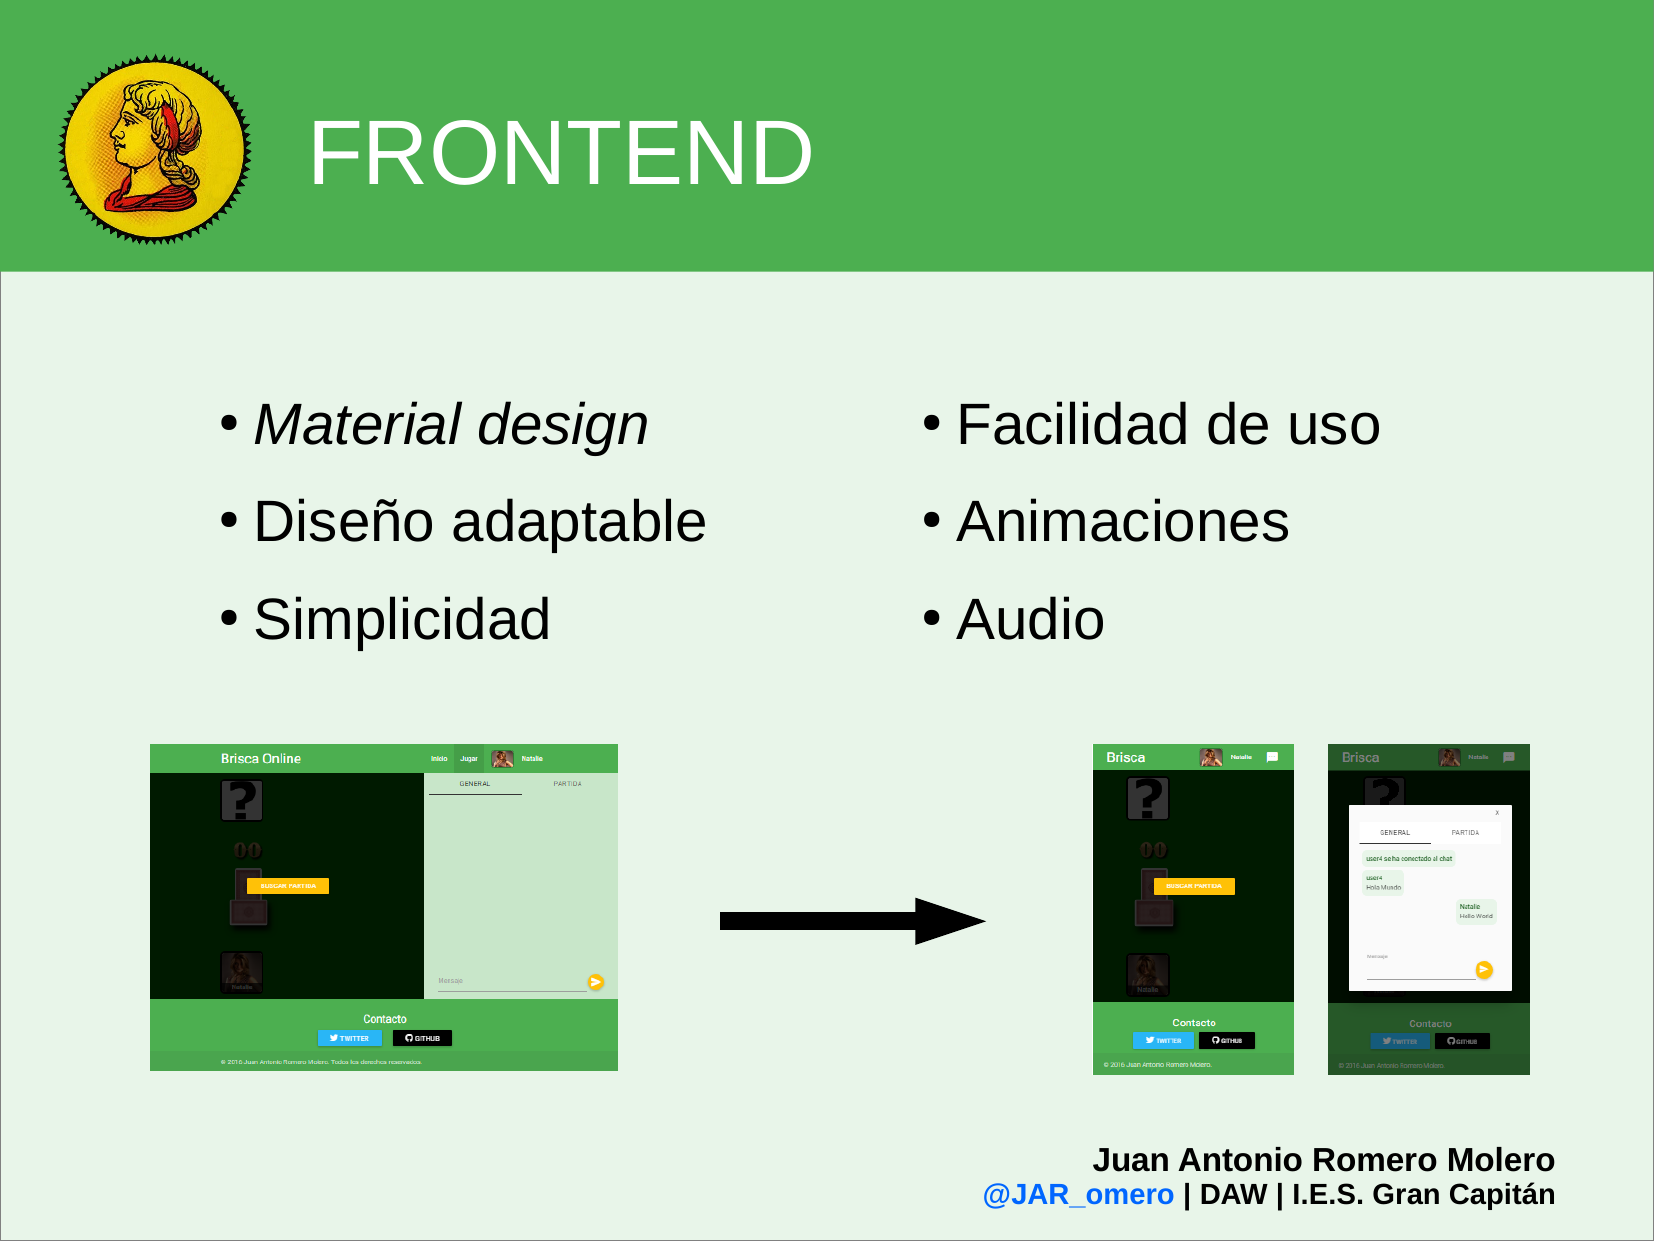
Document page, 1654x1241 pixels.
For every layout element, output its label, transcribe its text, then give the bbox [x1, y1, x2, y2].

picture [1092, 744, 1294, 1075]
text_box Facilidad de uso Animaciones Audio [921, 290, 1548, 721]
picture [57, 53, 252, 245]
title FRONTEND [307, 49, 1571, 257]
picture [150, 744, 618, 1071]
subtitle Material design Diseño adaptable Simplicidad [218, 290, 727, 721]
text_box Juan Antonio Romero Molero @JAR_omero | DAW | I.E.S. Gran Capitán [212, 1133, 1571, 1241]
picture [1328, 744, 1530, 1075]
